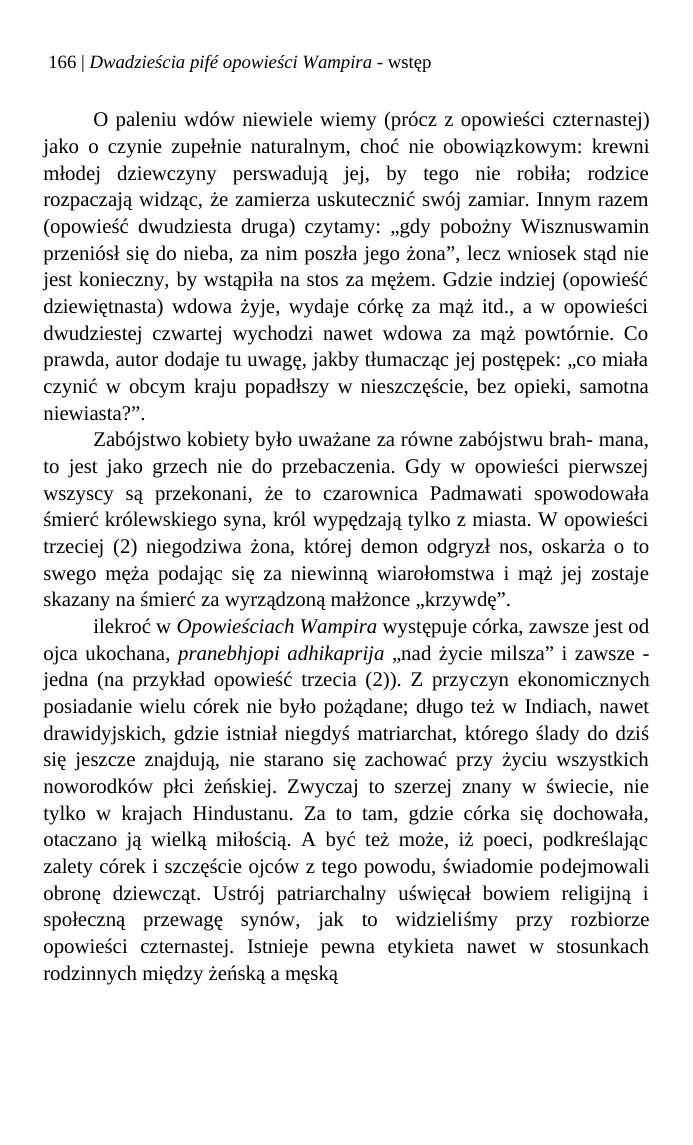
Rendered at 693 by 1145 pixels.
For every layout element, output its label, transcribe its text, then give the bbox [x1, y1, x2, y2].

text Zabójstwo kobiety było uważane za równe zabójstwu brah- mana, to jest jako grzech nie do przebaczenia. Gdy w opowieści pierwszej wszyscy są przekonani, że to czarownica Padmawati spowodowała śmierć królewskiego syna, król wypędzają tylko z miasta. W opowieści trzeciej (2) niegodziwa żona, której de­mon odgryzł nos, oskarża o to swego męża podając się za nie­winną wiarołomstwa i mąż jej zostaje skazany na śmierć za wyrządzoną małżonce „krzywdę”. [43, 427, 649, 611]
text O paleniu wdów niewiele wiemy (prócz z opowieści czter­nastej) jako o czynie zupełnie naturalnym, choć nie obowiąz­kowym: krewni młodej dziewczyny perswadują jej, by tego nie robiła; rodzice rozpaczają widząc, że zamierza uskutecznić swój zamiar. Innym razem (opowieść dwudziesta druga) czy­tamy: „gdy pobożny Wisznuswamin przeniósł się do nieba, za nim poszła jego żona”, lecz wniosek stąd nie jest konieczny, by wstąpiła na stos za mężem. Gdzie indziej (opowieść dziewiętna­sta) wdowa żyje, wydaje córkę za mąż itd., a w opowieści dwu­dziestej czwartej wychodzi nawet wdowa za mąż powtórnie. Co prawda, autor dodaje tu uwagę, jakby tłumacząc jej postępek: „co miała czynić w obcym kraju popadłszy w nieszczęście, bez opieki, samotna niewiasta?”. [43, 107, 649, 425]
text ilekroć w Opowieściach Wampira występuje córka, zawsze jest od ojca ukochana, pranebhjopi adhikaprija „nad życie mil­sza” i zawsze - jedna (na przykład opowieść trzecia (2)). Z przy­czyn ekonomicznych posiadanie wielu córek nie było pożąda­ne; długo też w Indiach, nawet drawidyjskich, gdzie istniał nie­gdyś matriarchat, którego ślady do dziś się jeszcze znajdują, nie starano się zachować przy życiu wszystkich noworodków płci żeńskiej. Zwyczaj to szerzej znany w świecie, nie tylko w kra­jach Hindustanu. Za to tam, gdzie córka się dochowała, otacza­no ją wielką miłością. A być też może, iż poeci, podkreślając zalety córek i szczęście ojców z tego powodu, świadomie po­dejmowali obronę dziewcząt. Ustrój patriarchalny uświęcał bowiem religijną i społeczną przewagę synów, jak to widzieli­śmy przy rozbiorze opowieści czternastej. Istnieje pewna ety­kieta nawet w stosunkach rodzinnych między żeńską a męską [43, 614, 649, 985]
text 166 | Dwadzieścia pifé opowieści Wampira - wstęp [48, 51, 542, 73]
